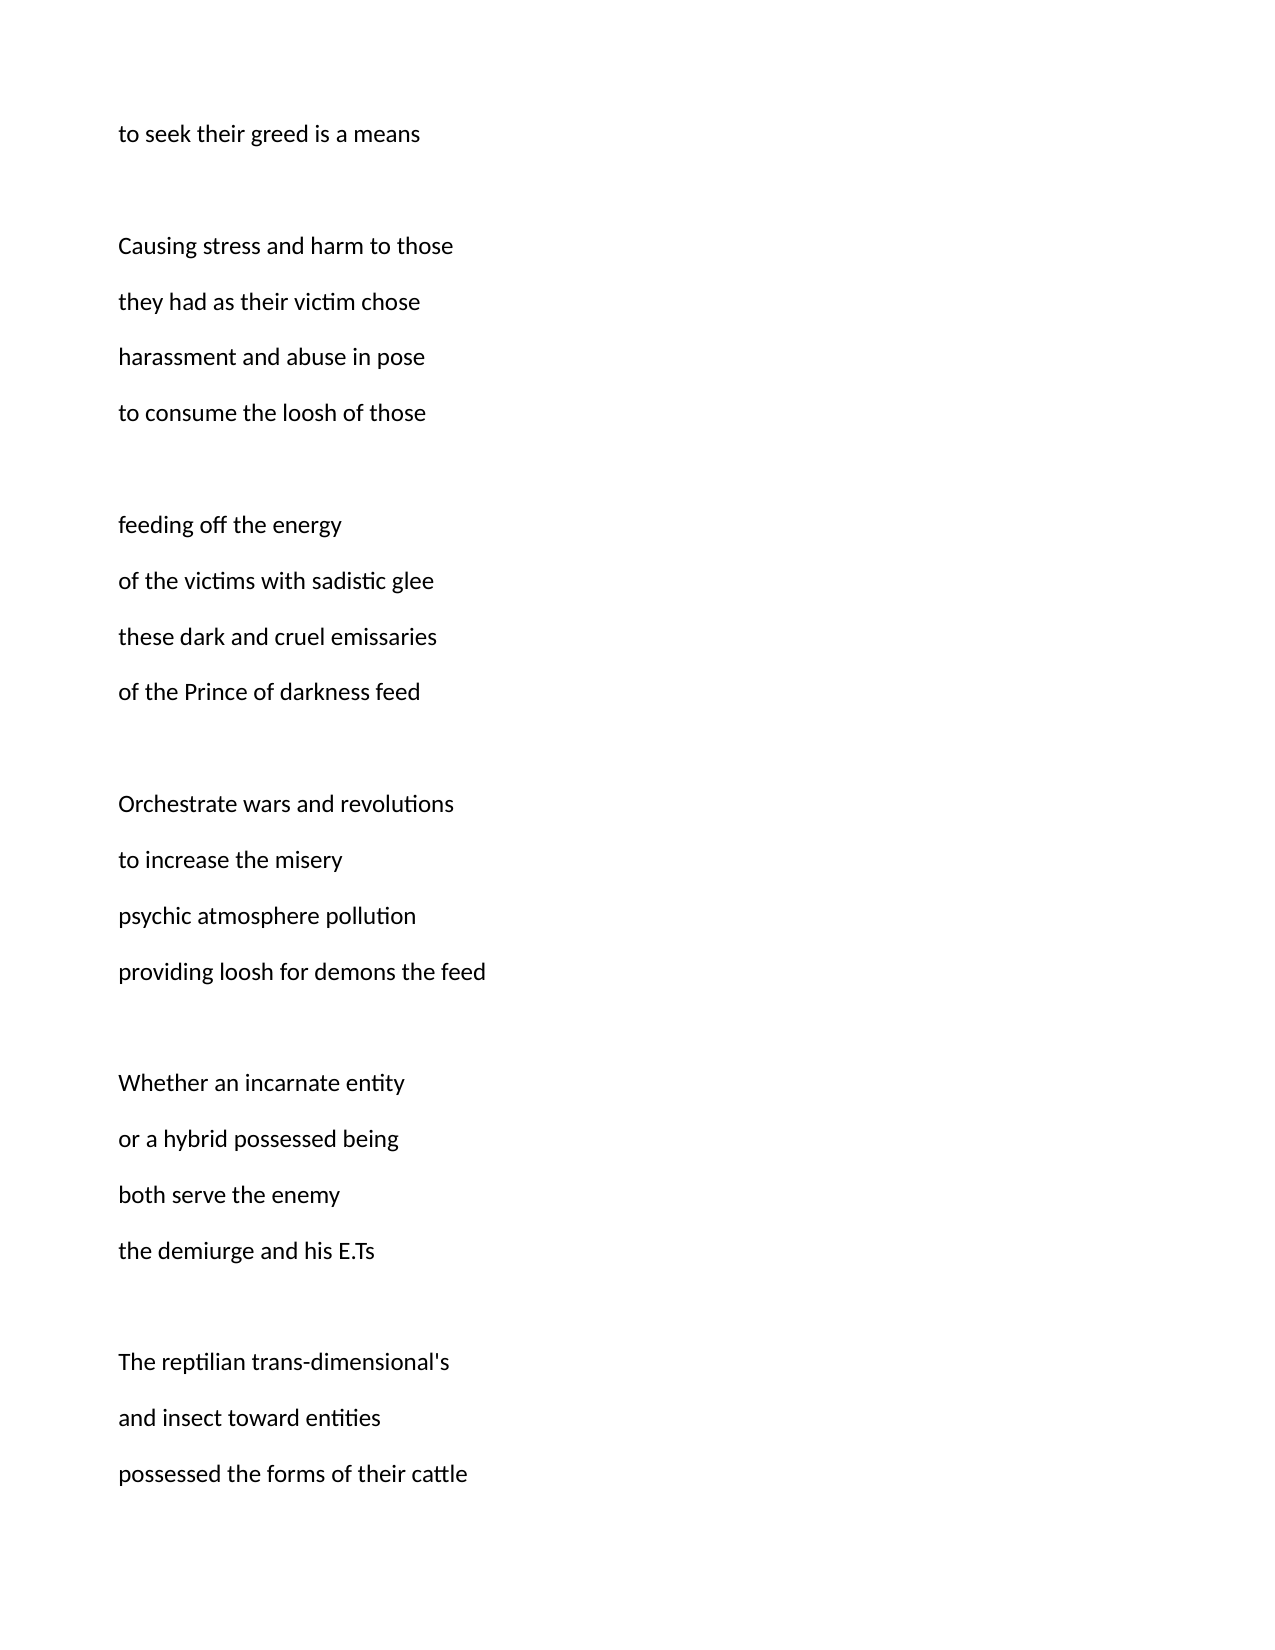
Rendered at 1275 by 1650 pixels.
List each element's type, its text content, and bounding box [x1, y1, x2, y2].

text these dark and cruel emissaries [118, 621, 1157, 651]
text psychic atmosphere pollution [118, 900, 1157, 930]
text to increase the misery [118, 844, 1157, 874]
text possessed the forms of their cattle [118, 1458, 1157, 1489]
text to seek their greed is a means [118, 118, 1157, 149]
text Orchestrate wars and revolutions [118, 788, 1157, 819]
text both serve the enemy [118, 1179, 1157, 1209]
text they had as their victim chose [118, 286, 1157, 316]
text or a hybrid possessed being [118, 1123, 1157, 1154]
text providing loosh for demons the feed [118, 956, 1157, 986]
text The reptilian trans-dimensional's [118, 1346, 1157, 1377]
text Causing stress and harm to those [118, 230, 1157, 260]
text feeding off the energy [118, 509, 1157, 539]
text of the Prince of darkness feed [118, 676, 1157, 707]
text to consume the loosh of those [118, 397, 1157, 428]
text and insect toward entities [118, 1402, 1157, 1433]
text of the victims with sadistic glee [118, 565, 1157, 595]
text Whether an incarnate entity [118, 1067, 1157, 1098]
text the demiurge and his E.Ts [118, 1235, 1157, 1265]
text harassment and abuse in pose [118, 341, 1157, 372]
